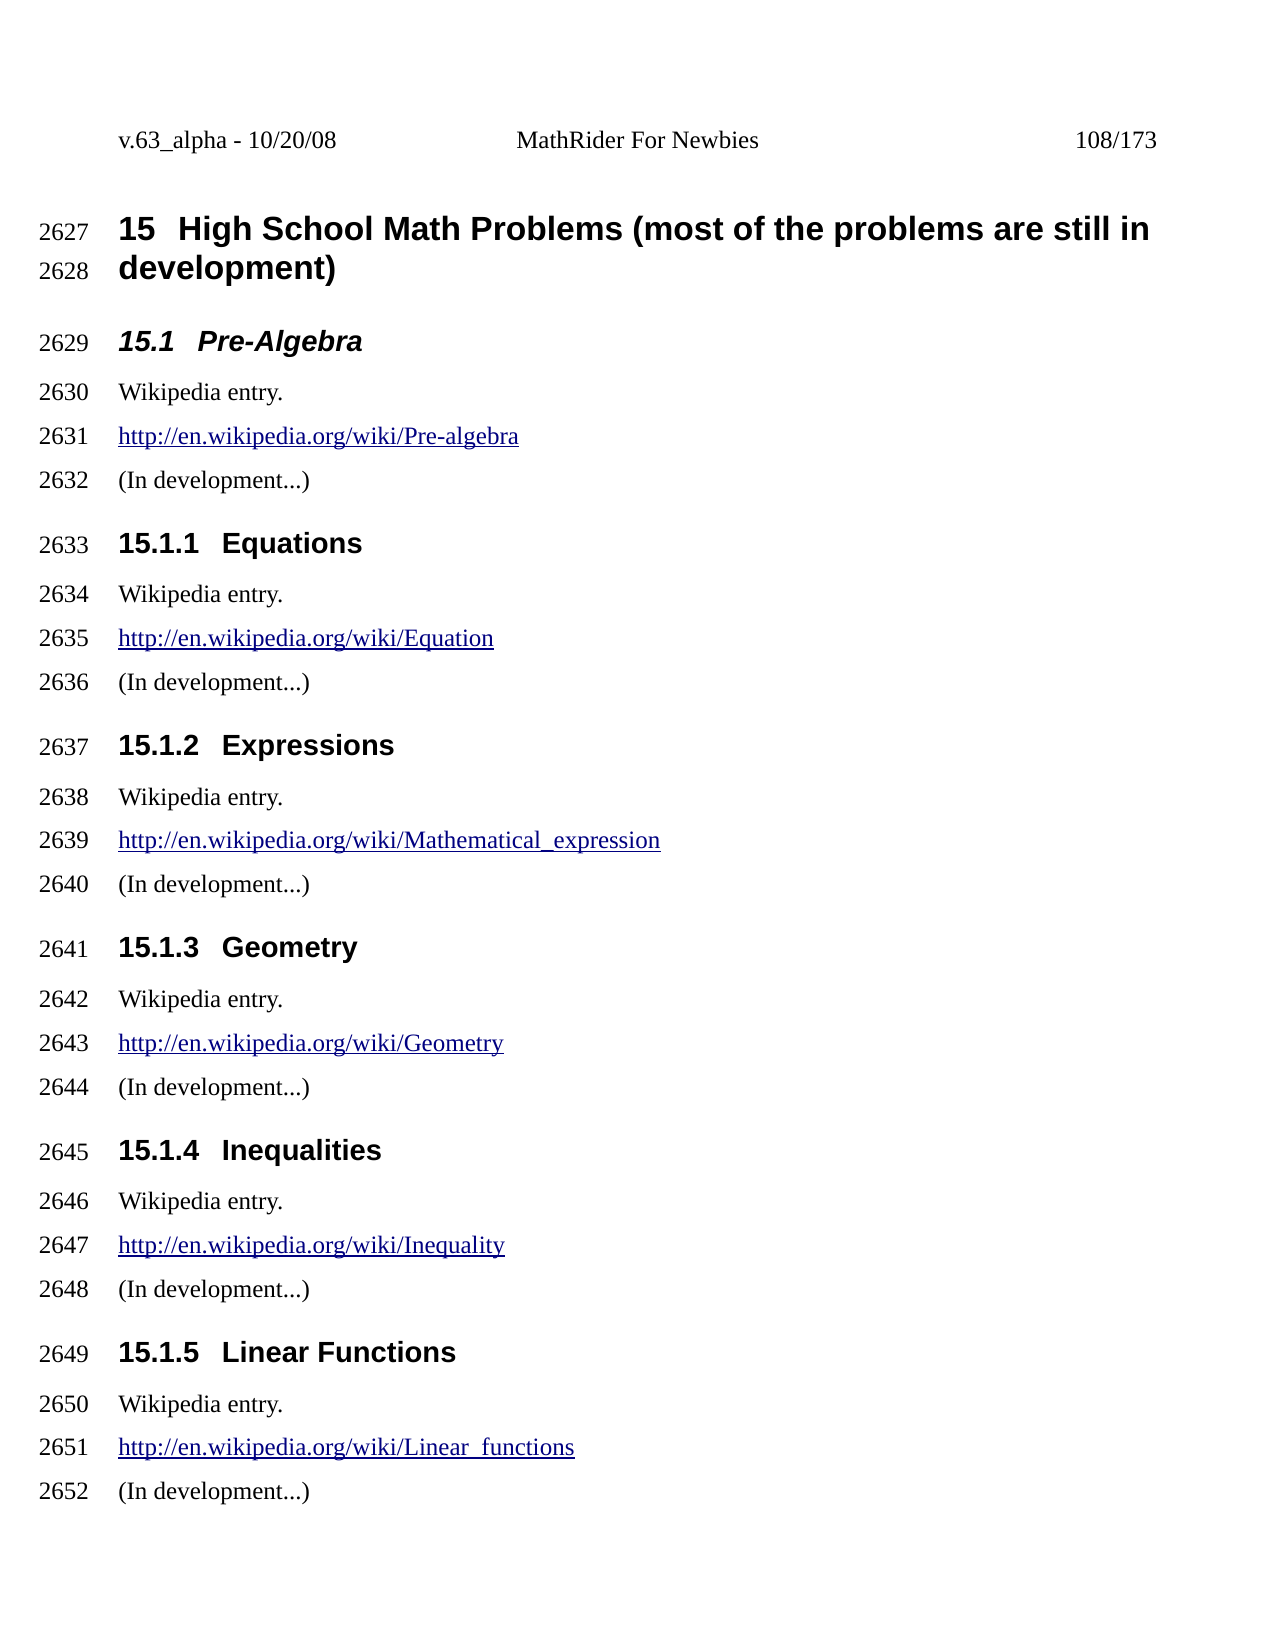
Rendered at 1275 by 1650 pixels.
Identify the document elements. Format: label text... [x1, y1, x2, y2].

subtitle Linear Functions [118, 1335, 1157, 1369]
subtitle Inequalities [118, 1133, 1157, 1166]
text (In development...) [118, 869, 1157, 898]
text Wikipedia entry. [118, 579, 1157, 608]
text Wikipedia entry. [118, 782, 1157, 811]
text (In development...) [118, 1476, 1157, 1505]
text Wikipedia entry. [118, 984, 1157, 1013]
text Wikipedia entry. [118, 377, 1157, 406]
text http://en.wikipedia.org/wiki/Pre-algebra [118, 421, 1157, 450]
text (In development...) [118, 1072, 1157, 1100]
subtitle Expressions [118, 728, 1157, 762]
text (In development...) [118, 667, 1157, 696]
text http://en.wikipedia.org/wiki/Equation [118, 623, 1157, 652]
text Wikipedia entry. [118, 1186, 1157, 1215]
text (In development...) [118, 465, 1157, 493]
subtitle Geometry [118, 931, 1157, 964]
text http://en.wikipedia.org/wiki/Mathematical_expression [118, 826, 1157, 854]
text (In development...) [118, 1274, 1157, 1303]
subtitle High School Math Problems (most of the problems are still in development) [118, 209, 1157, 286]
text http://en.wikipedia.org/wiki/Geometry [118, 1028, 1157, 1057]
text Wikipedia entry. [118, 1389, 1157, 1417]
subtitle Pre-Algebra [118, 324, 1157, 357]
text http://en.wikipedia.org/wiki/Linear_functions [118, 1432, 1157, 1461]
text http://en.wikipedia.org/wiki/Inequality [118, 1230, 1157, 1259]
subtitle Equations [118, 526, 1157, 559]
